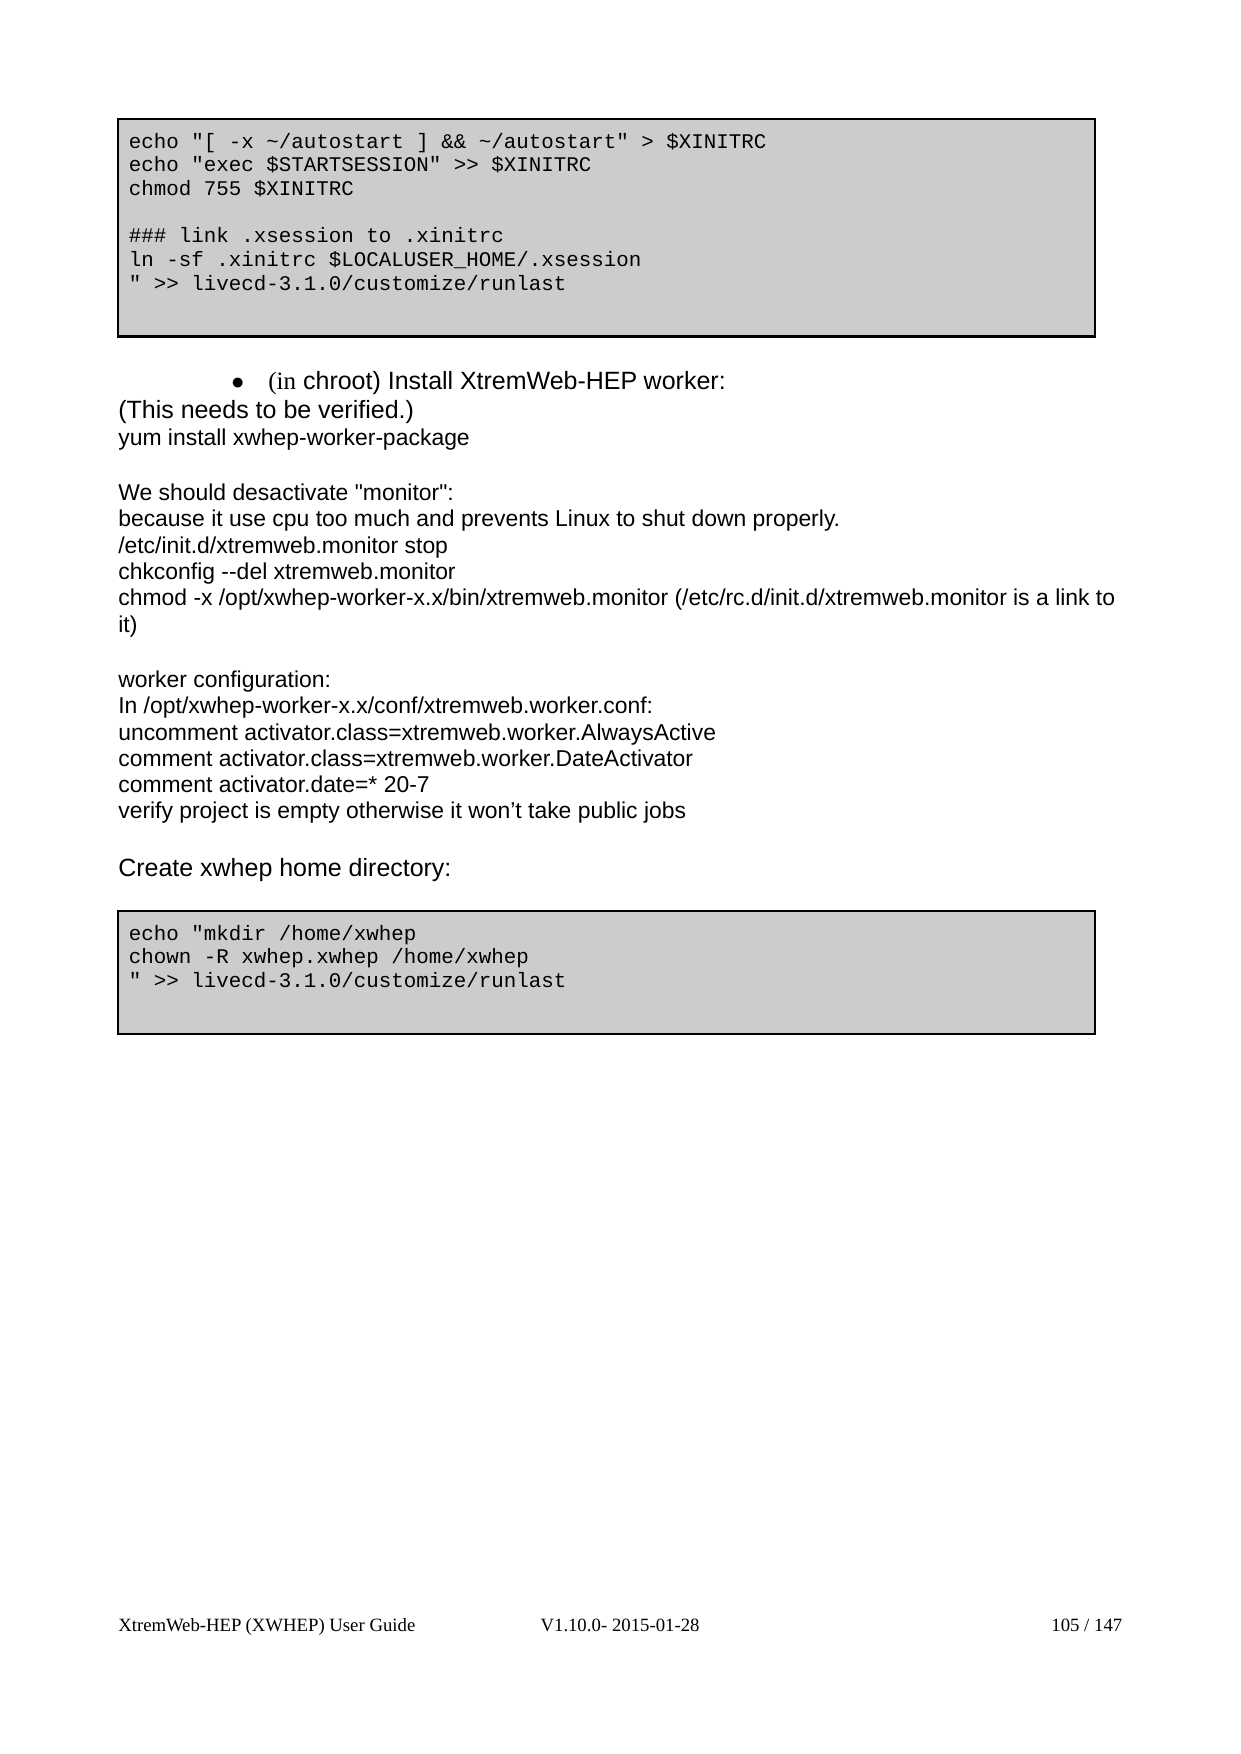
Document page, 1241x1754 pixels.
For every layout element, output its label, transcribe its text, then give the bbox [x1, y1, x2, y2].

text We should desactivate "monitor": because it use cpu too much and prevents Linux to shut down properly. [118, 479, 1122, 532]
text yum install xwhep-worker-package [118, 424, 1122, 450]
text Create xwhep home directory: [118, 853, 1122, 881]
text /etc/init.d/xtremweb.monitor stop chkconfig --del xtremweb.monitor chmod -x /opt/xwhep-worker-x.x/bin/xtremweb.monitor (/etc/rc.d/init.d/xtremweb.monitor is a link to it) [118, 532, 1122, 637]
text worker configuration: In /opt/xwhep-worker-x.x/conf/xtremweb.worker.conf: uncomment activator.class=xtremweb.worker.AlwaysActive comment activator.class=xtremweb.worker.DateActivator comment activator.date=* 20-7 verify project is empty otherwise it won’t take public jobs [118, 666, 1122, 824]
table_header echo "mkdir /home/xwhep chown -R xwhep.xwhep /home/xwhep " >> livecd-3.1.0/customize/runlast [119, 912, 1094, 1033]
list (in chroot) Install XtremWeb-HEP worker: [231, 366, 1122, 395]
text (This needs to be verified.) [118, 395, 1122, 424]
table_header echo "[ -x ~/autostart ] && ~/autostart" > $XINITRC echo "exec $STARTSESSION" >> $XINITRC chmod 755 $XINITRC ### link .xsession to .xinitrc ln -sf .xinitrc $LOCALUSER_HOME/.xsession " >> livecd-3.1.0/customize/runlast [119, 120, 1094, 335]
